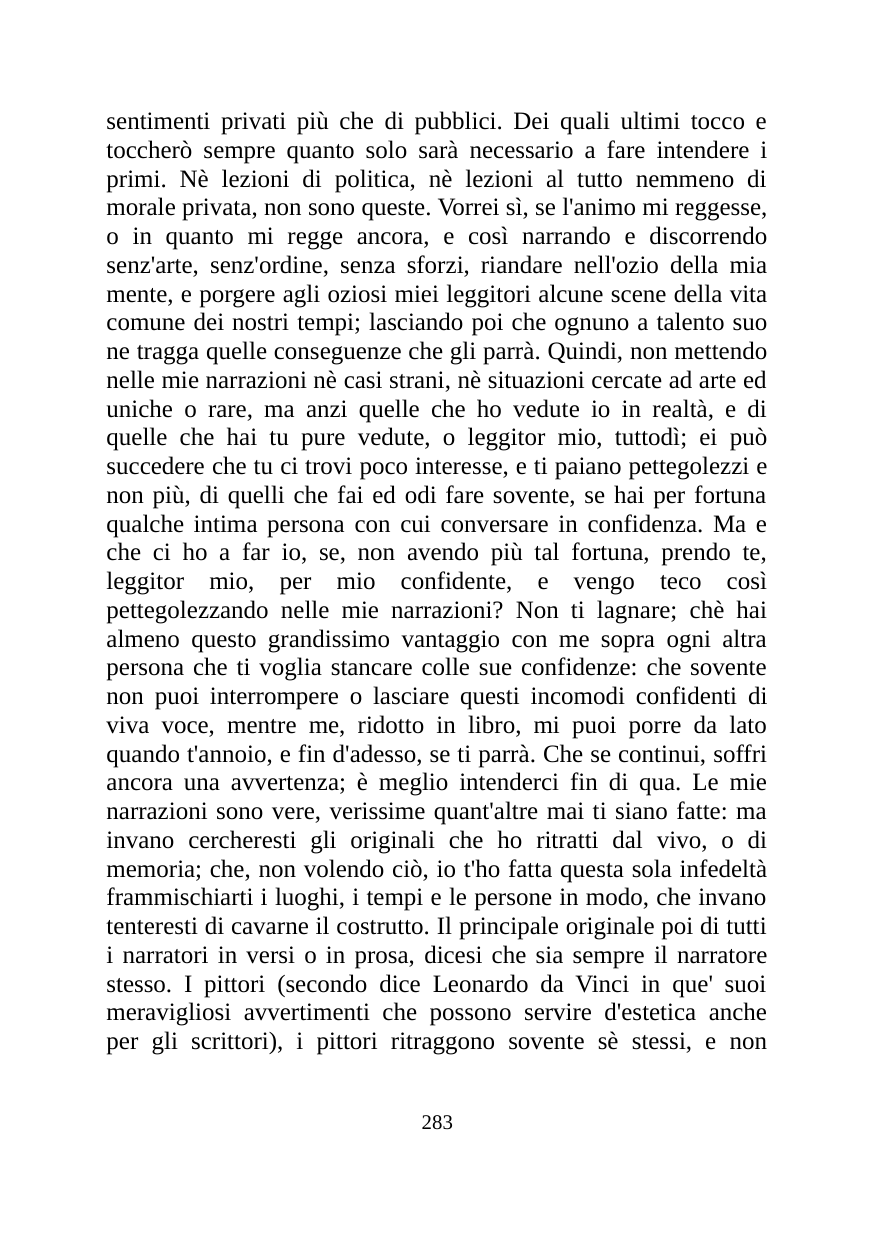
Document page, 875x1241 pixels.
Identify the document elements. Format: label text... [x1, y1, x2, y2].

text sentimenti privati più che di pubblici. Dei quali ultimi tocco e toccherò sempre quanto solo sarà necessario a fare intendere i primi. Nè lezioni di politica, nè lezioni al tutto nemmeno di morale privata, non sono queste. Vorrei sì, se l'animo mi reggesse, o in quanto mi regge ancora, e così narrando e discorrendo senz'arte, senz'ordine, senza sforzi, riandare nell'ozio della mia mente, e porgere agli oziosi miei leggitori alcune scene della vita comune dei nostri tempi; lasciando poi che ognuno a talento suo ne tragga quelle conseguenze che gli parrà. Quindi, non mettendo nelle mie narrazioni nè casi strani, nè situazioni cercate ad arte ed uniche o rare, ma anzi quelle che ho vedute io in realtà, e di quelle che hai tu pure vedute, o leggitor mio, tuttodì; ei può succedere che tu ci trovi poco interesse, e ti paiano pettegolezzi e non più, di quelli che fai ed odi fare sovente, se hai per fortuna qualche intima persona con cui conversare in confidenza. Ma e che ci ho a far io, se, non avendo più tal fortuna, prendo te, leggitor mio, per mio confidente, e vengo teco così pettegolezzando nelle mie narrazioni? Non ti lagnare; chè hai almeno questo grandissimo vantaggio con me sopra ogni altra persona che ti voglia stancare colle sue confidenze: che sovente non puoi interrompere o lasciare questi incomodi confidenti di viva voce, mentre me, ridotto in libro, mi puoi porre da lato quando t'annoio, e fin d'adesso, se ti parrà. Che se continui, soffri ancora una avvertenza; è meglio intenderci fin di qua. Le mie narrazioni sono vere, verissime quant'altre mai ti siano fatte: ma invano cercheresti gli originali che ho ritratti dal vivo, o di memoria; che, non volendo ciò, io t'ho fatta questa sola infedeltà frammischiarti i luoghi, i tempi e le persone in modo, che invano tenteresti di cavarne il costrutto. Il principale originale poi di tutti i narratori in versi o in prosa, dicesi che sia sempre il narratore stesso. I pittori (secondo dice Leonardo da Vinci in que' suoi meravigliosi avvertimenti che possono servire d'estetica anche per gli scrittori), i pittori ritraggono sovente sè stessi, e non [106, 106, 768, 1055]
